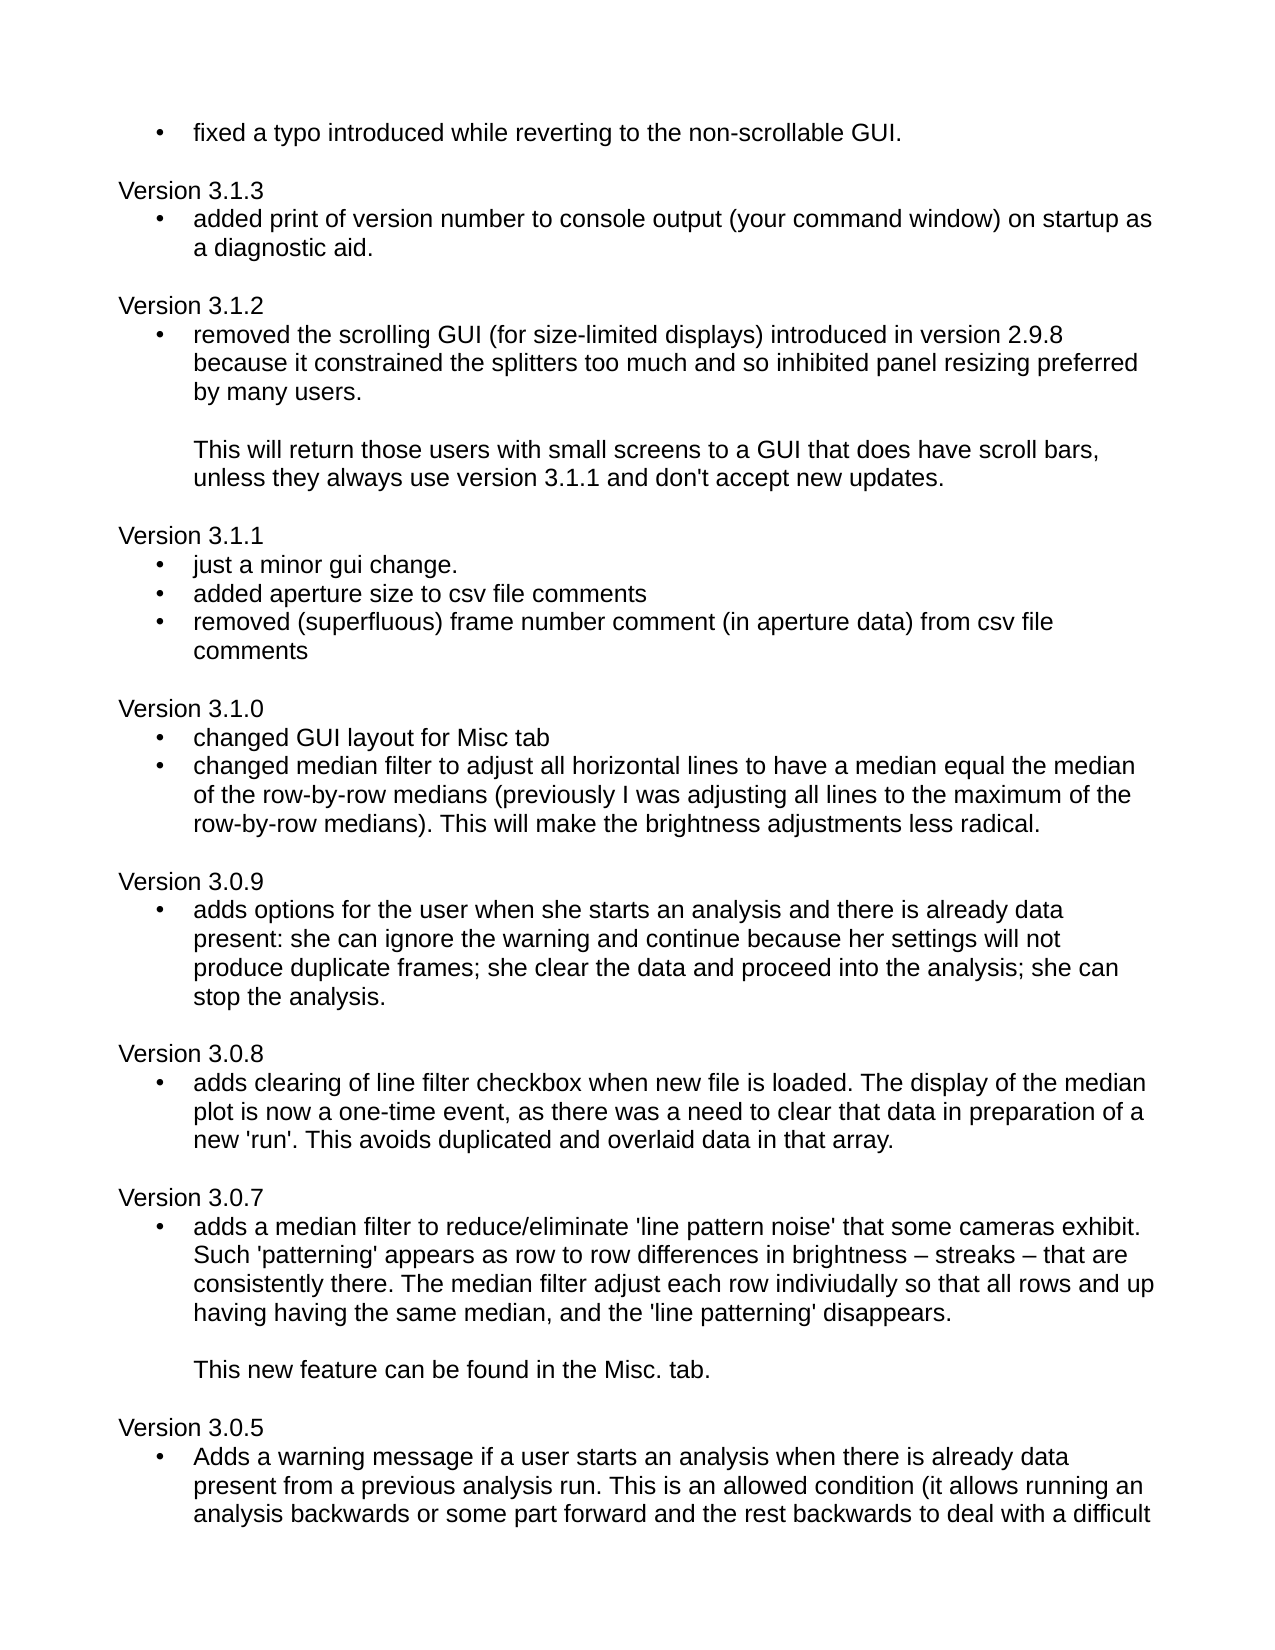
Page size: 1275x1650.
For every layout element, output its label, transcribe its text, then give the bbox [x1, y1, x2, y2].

list changed GUI layout for Misc tab [156, 722, 1157, 751]
text Version 3.0.5 [118, 1413, 1157, 1442]
list adds options for the user when she starts an analysis and there is already data present: she can ignore the warning and continue because her settings will not produce duplicate frames; she clear the data and proceed into the analysis; she can stop the analysis. [156, 895, 1157, 1039]
text Version 3.0.9 [118, 866, 1157, 895]
list added print of version number to console output (your command window) on startup as a diagnostic aid. [156, 204, 1157, 291]
list removed (superfluous) frame number comment (in aperture data) from csv file comments [156, 607, 1157, 694]
text Version 3.0.7 [118, 1183, 1157, 1212]
text Version 3.1.2 [118, 291, 1157, 319]
list removed the scrolling GUI (for size-limited displays) introduced in version 2.9.8 because it constrained the splitters too much and so inhibited panel resizing preferred by many users. This will return those users with small screens to a GUI that does have scroll bars, unless they always use version 3.1.1 and don't accept new updates. [156, 319, 1157, 521]
list adds clearing of line filter checkbox when new file is loaded. The display of the median plot is now a one-time event, as there was a need to clear that data in preparation of a new 'run'. This avoids duplicated and overlaid data in that array. [156, 1068, 1157, 1183]
list changed median filter to adjust all horizontal lines to have a median equal the median of the row-by-row medians (previously I was adjusting all lines to the maximum of the row-by-row medians). This will make the brightness adjustments less radical. [156, 751, 1157, 866]
list added aperture size to csv file comments [156, 578, 1157, 607]
text Version 3.1.0 [118, 694, 1157, 722]
text Version 3.1.1 [118, 521, 1157, 550]
list fixed a typo introduced while reverting to the non-scrollable GUI. [156, 118, 1157, 176]
list just a minor gui change. [156, 550, 1157, 578]
text Version 3.0.8 [118, 1039, 1157, 1068]
list Adds a warning message if a user starts an analysis when there is already data present from a previous analysis run. This is an allowed condition (it allows running an analysis backwards or some part forward and the rest backwards to deal with a difficult [156, 1442, 1157, 1528]
list adds a median filter to reduce/eliminate 'line pattern noise' that some cameras exhibit. Such 'patterning' appears as row to row differences in brightness – streaks – that are consistently there. The median filter adjust each row indiviudally so that all rows and up having having the same median, and the 'line patterning' disappears. This new feature can be found in the Misc. tab. [156, 1212, 1157, 1413]
text Version 3.1.3 [118, 176, 1157, 204]
